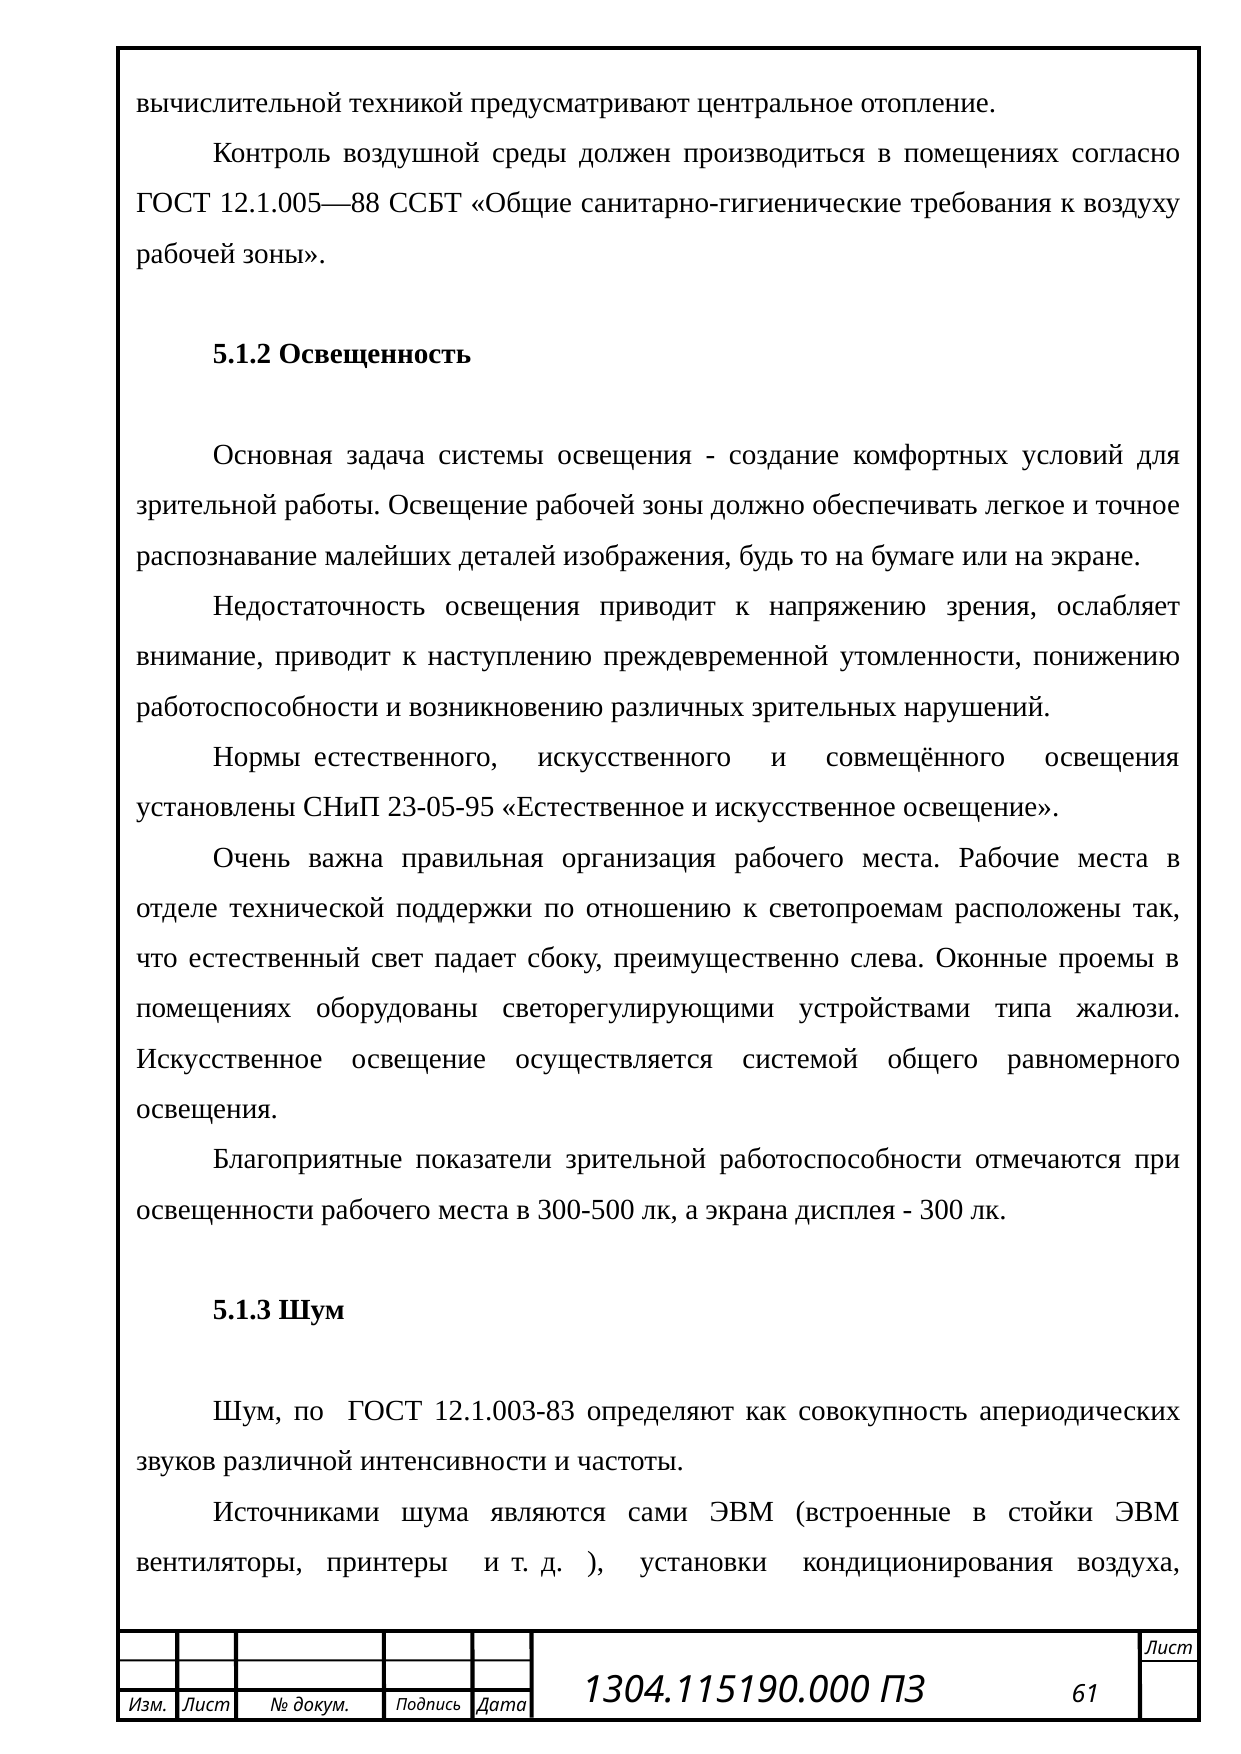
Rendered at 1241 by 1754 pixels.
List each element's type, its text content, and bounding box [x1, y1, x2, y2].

text Благоприятные показатели зрительной работоспособности отмечаются при освещенности рабочего места в 300-500 лк, а экрана дисплея - 300 лк. [136, 1142, 1181, 1225]
text Основная задача системы освещения - создание комфортных условий для зрительной работы. Освещение рабочей зоны должно обеспечивать легкое и точное распознавание малейших деталей изображения, будь то на бумаге или на экране. [136, 437, 1181, 571]
text Шум, по ГОСТ 12.1.003-83 определяют как совокупность апериодических звуков различной интенсивности и частоты. [136, 1393, 1181, 1477]
text Нормы естественного, искусственного и совмещённого освещения установлены СНиП 23-05-95 «Естественное и искусственное освещение». [136, 739, 1181, 823]
text Недостаточность освещения приводит к напряжению зрения, ослабляет внимание, приводит к наступлению преждевременной утомленности, понижению работоспособности и возникновению различных зрительных нарушений. [136, 588, 1181, 722]
subtitle 5.1.2 Освещенность [136, 337, 1181, 370]
text Источниками шума являются сами ЭВМ (встроенные в стойки ЭВМ вентиляторы, принтеры и т. д. ), установки кондиционирования воздуха, [136, 1494, 1181, 1578]
subtitle 5.1.3 Шум [136, 1292, 1181, 1326]
text Очень важна правильная организация рабочего места. Рабочие места в отделе технической поддержки по отношению к светопроемам расположены так, что естественный свет падает сбоку, преимущественно слева. Оконные проемы в помещениях оборудованы светорегулирующими устройствами типа жалюзи. Искусственное освещение осуществляется системой общего равномерного освещения. [136, 840, 1181, 1125]
text Контроль воздушной среды должен производиться в помещениях согласно ГОСТ 12.1.005—88 ССБТ «Общие санитарно-гигиенические требования к воздуху рабочей зоны». [136, 135, 1181, 269]
text вычислительной техникой предусматривают центральное отопление. [136, 85, 1181, 118]
